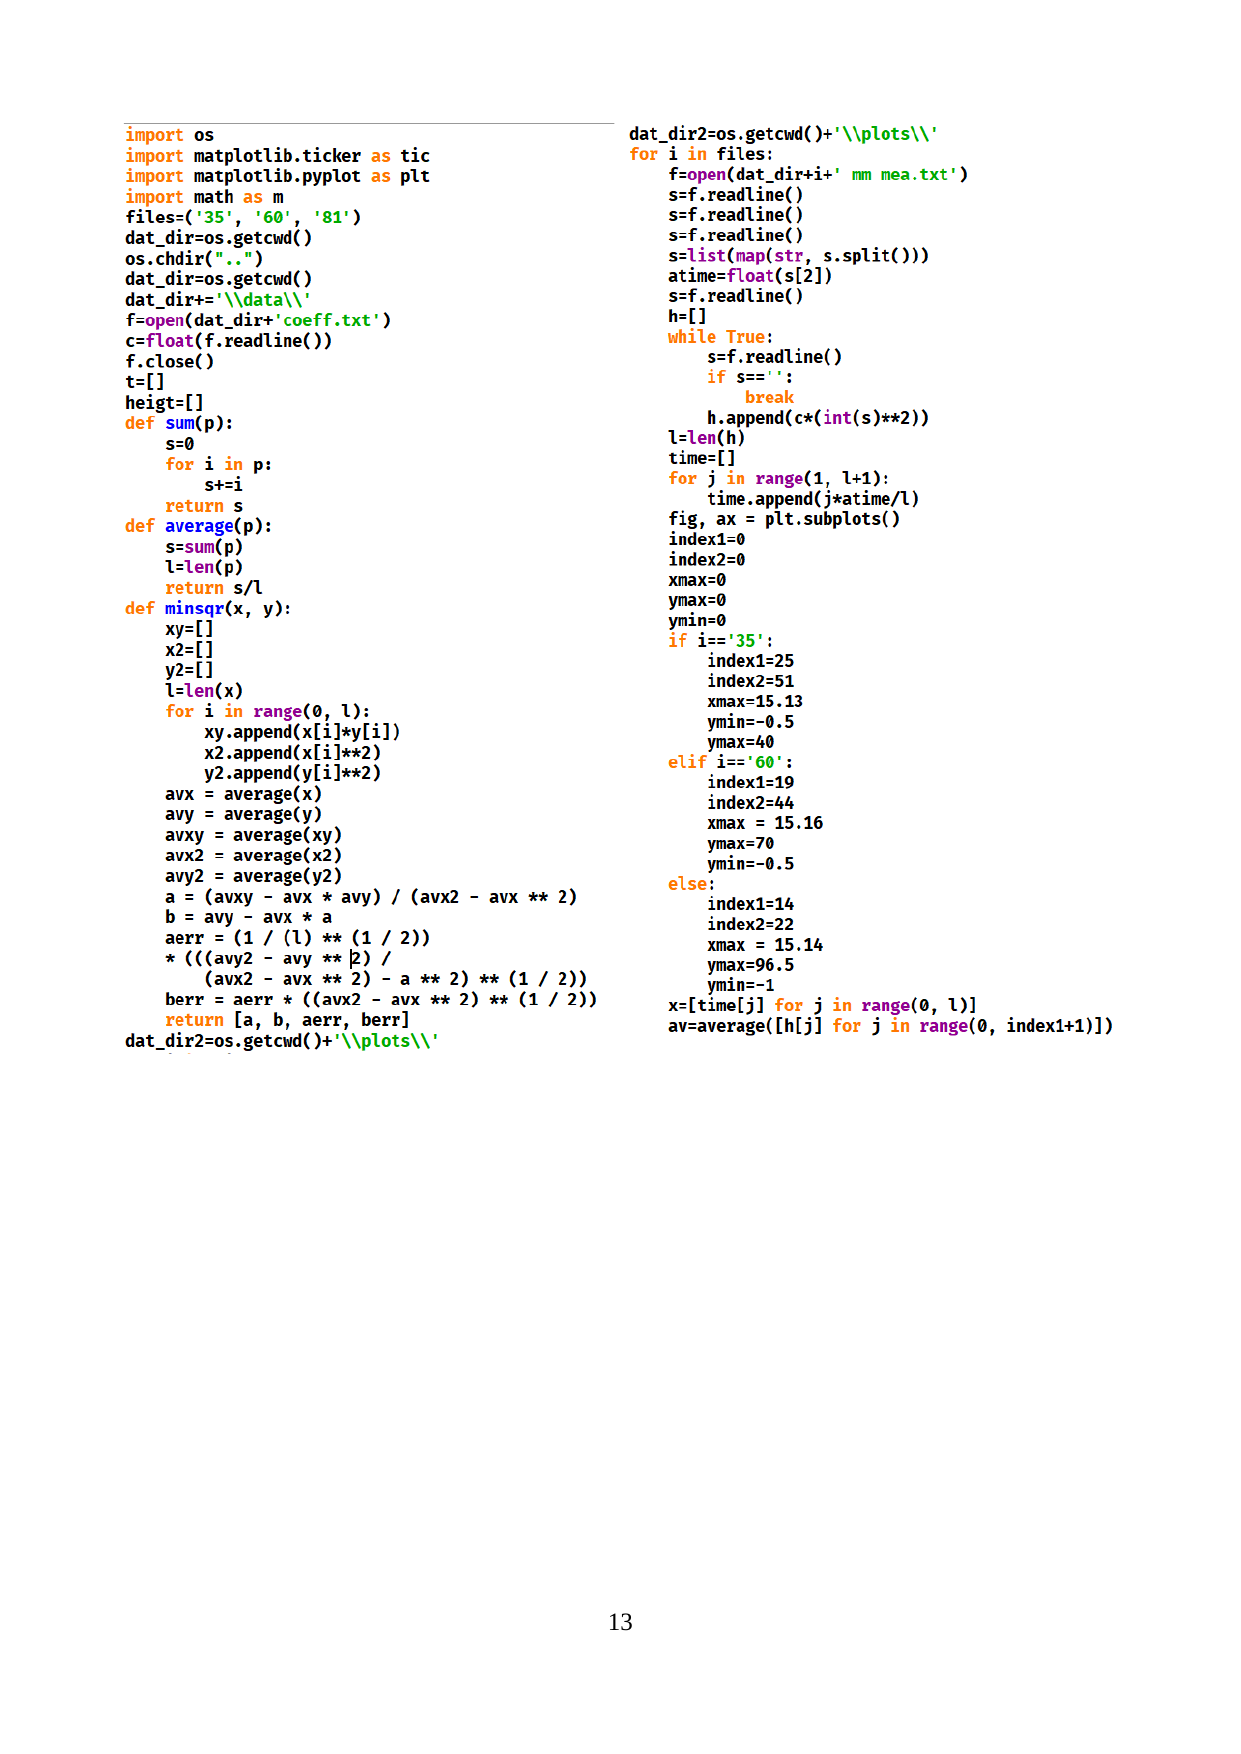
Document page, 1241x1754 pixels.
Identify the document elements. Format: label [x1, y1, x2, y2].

table_header [620, 118, 1122, 1059]
picture [123, 123, 615, 1054]
table_header [118, 118, 620, 1059]
picture [625, 123, 1117, 1036]
